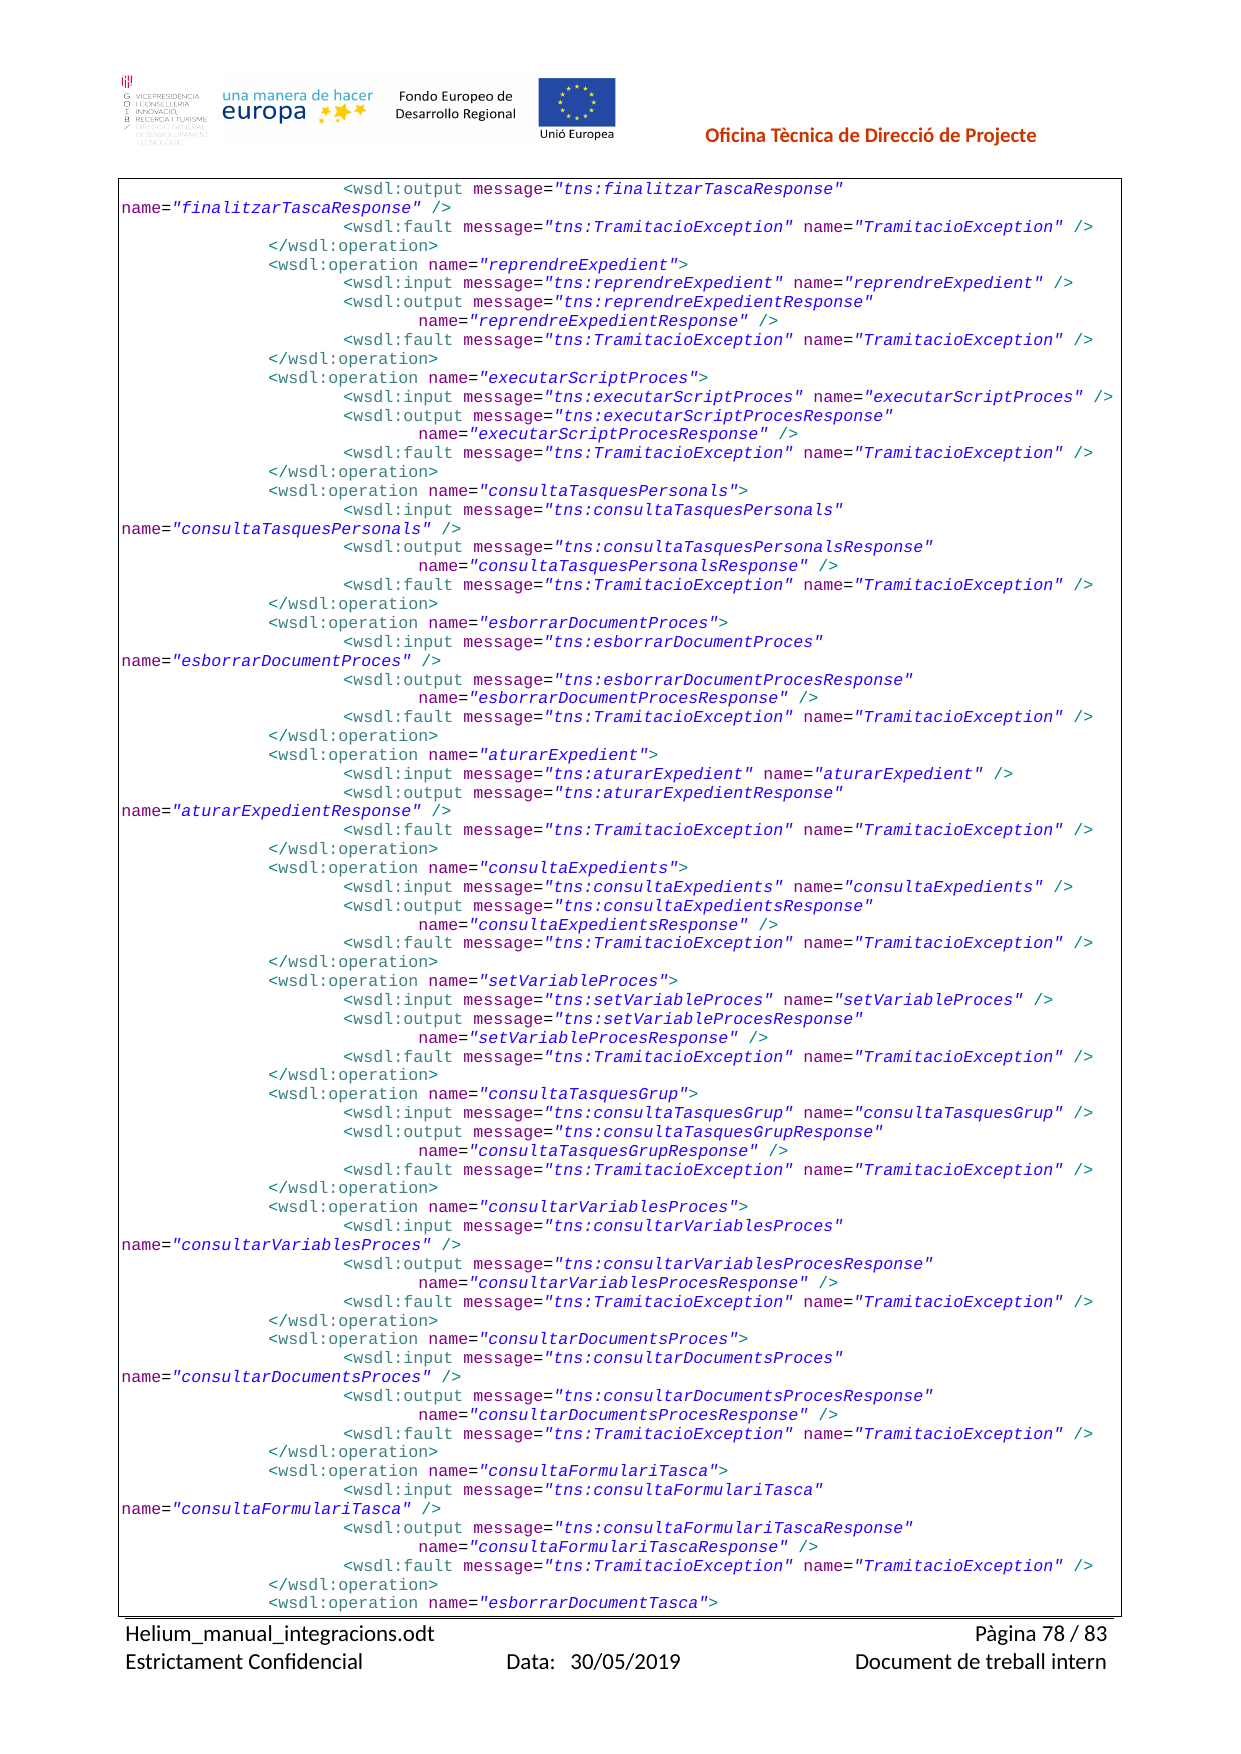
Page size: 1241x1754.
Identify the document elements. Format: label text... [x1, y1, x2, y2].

text <wsdl:fault message="tns:TramitacioException" name="TramitacioException" /> [119, 442, 1121, 461]
text <wsdl:operation name="aturarExpedient"> [119, 743, 1121, 762]
text name="reprendreExpedientResponse" /> [119, 310, 1121, 328]
text <wsdl:operation name="consultaFormulariTasca"> [119, 1460, 1121, 1479]
text <wsdl:operation name="consultarVariablesProces"> [119, 1196, 1121, 1215]
text name="setVariableProcesResponse" /> [119, 1026, 1121, 1045]
text <wsdl:operation name="executarScriptProces"> [119, 366, 1121, 385]
text <wsdl:input message="tns:aturarExpedient" name="aturarExpedient" /> [119, 762, 1121, 781]
text <wsdl:operation name="consultarDocumentsProces"> [119, 1328, 1121, 1347]
text </wsdl:operation> [119, 951, 1121, 969]
text <wsdl:operation name="setVariableProces"> [119, 969, 1121, 988]
text <wsdl:operation name="consultaTasquesPersonals"> [119, 479, 1121, 498]
text name="esborrarDocumentProcesResponse" /> [119, 687, 1121, 706]
text name="consultaTasquesGrupResponse" /> [119, 1139, 1121, 1158]
text name="consultarDocumentsProcesResponse" /> [119, 1403, 1121, 1422]
text </wsdl:operation> [119, 347, 1121, 366]
text </wsdl:operation> [119, 724, 1121, 743]
text </wsdl:operation> [119, 592, 1121, 611]
text <wsdl:output message="tns:consultaExpedientsResponse" [119, 894, 1121, 913]
text name="consultarVariablesProcesResponse" /> [119, 1271, 1121, 1290]
text <wsdl:output message="tns:consultarVariablesProcesResponse" [119, 1252, 1121, 1271]
text <wsdl:input message="tns:consultaExpedients" name="consultaExpedients" /> [119, 875, 1121, 894]
text <wsdl:operation name="consultaTasquesGrup"> [119, 1083, 1121, 1102]
text <wsdl:input message="tns:executarScriptProces" name="executarScriptProces" /> [119, 385, 1121, 404]
text </wsdl:operation> [119, 838, 1121, 856]
text <wsdl:fault message="tns:TramitacioException" name="TramitacioException" /> [119, 574, 1121, 592]
text <wsdl:input message="tns:consultaTasquesPersonals" name="consultaTasquesPersonals" /> [119, 498, 1121, 536]
text <wsdl:output message="tns:setVariableProcesResponse" [119, 1007, 1121, 1026]
picture [118, 73, 213, 147]
picture [219, 73, 621, 147]
text <wsdl:input message="tns:consultarDocumentsProces" name="consultarDocumentsProces" /> [119, 1347, 1121, 1384]
text <wsdl:input message="tns:consultaTasquesGrup" name="consultaTasquesGrup" /> [119, 1102, 1121, 1120]
text <wsdl:fault message="tns:TramitacioException" name="TramitacioException" /> [119, 1045, 1121, 1064]
text <wsdl:output message="tns:reprendreExpedientResponse" [119, 291, 1121, 310]
text <wsdl:fault message="tns:TramitacioException" name="TramitacioException" /> [119, 215, 1121, 234]
text <wsdl:fault message="tns:TramitacioException" name="TramitacioException" /> [119, 1554, 1121, 1573]
text <wsdl:output message="tns:consultaTasquesPersonalsResponse" [119, 536, 1121, 555]
text <wsdl:operation name="esborrarDocumentTasca"> [119, 1592, 1121, 1616]
text <wsdl:fault message="tns:TramitacioException" name="TramitacioException" /> [119, 1158, 1121, 1177]
text <wsdl:operation name="consultaExpedients"> [119, 856, 1121, 875]
text <wsdl:output message="tns:consultaTasquesGrupResponse" [119, 1120, 1121, 1139]
text </wsdl:operation> [119, 234, 1121, 253]
text name="consultaFormulariTascaResponse" /> [119, 1535, 1121, 1554]
text <wsdl:output message="tns:consultaFormulariTascaResponse" [119, 1516, 1121, 1535]
text </wsdl:operation> [119, 461, 1121, 479]
text <wsdl:operation name="reprendreExpedient"> [119, 253, 1121, 272]
text <wsdl:fault message="tns:TramitacioException" name="TramitacioException" /> [119, 328, 1121, 347]
text <wsdl:fault message="tns:TramitacioException" name="TramitacioException" /> [119, 819, 1121, 838]
text </wsdl:operation> [119, 1309, 1121, 1328]
text <wsdl:fault message="tns:TramitacioException" name="TramitacioException" /> [119, 1290, 1121, 1309]
text <wsdl:input message="tns:setVariableProces" name="setVariableProces" /> [119, 988, 1121, 1007]
text </wsdl:operation> [119, 1573, 1121, 1592]
text <wsdl:fault message="tns:TramitacioException" name="TramitacioException" /> [119, 1422, 1121, 1441]
text </wsdl:operation> [119, 1177, 1121, 1196]
text <wsdl:input message="tns:reprendreExpedient" name="reprendreExpedient" /> [119, 272, 1121, 291]
text name="consultaExpedientsResponse" /> [119, 913, 1121, 932]
text <wsdl:output message="tns:executarScriptProcesResponse" [119, 404, 1121, 423]
text </wsdl:operation> [119, 1441, 1121, 1460]
text <wsdl:fault message="tns:TramitacioException" name="TramitacioException" /> [119, 932, 1121, 951]
text name="consultaTasquesPersonalsResponse" /> [119, 555, 1121, 574]
text <wsdl:output message="tns:aturarExpedientResponse" name="aturarExpedientResponse" /> [119, 781, 1121, 819]
text <wsdl:output message="tns:consultarDocumentsProcesResponse" [119, 1384, 1121, 1403]
text <wsdl:fault message="tns:TramitacioException" name="TramitacioException" /> [119, 706, 1121, 724]
text <wsdl:operation name="esborrarDocumentProces"> [119, 611, 1121, 630]
text <wsdl:input message="tns:consultaFormulariTasca" name="consultaFormulariTasca" /> [119, 1479, 1121, 1516]
text <wsdl:output message="tns:finalitzarTascaResponse" name="finalitzarTascaResponse" /> [119, 179, 1121, 215]
text <wsdl:input message="tns:consultarVariablesProces" name="consultarVariablesProces" /> [119, 1215, 1121, 1252]
text <wsdl:input message="tns:esborrarDocumentProces" name="esborrarDocumentProces" /> [119, 630, 1121, 668]
text name="executarScriptProcesResponse" /> [119, 423, 1121, 442]
text </wsdl:operation> [119, 1064, 1121, 1083]
text <wsdl:output message="tns:esborrarDocumentProcesResponse" [119, 668, 1121, 687]
